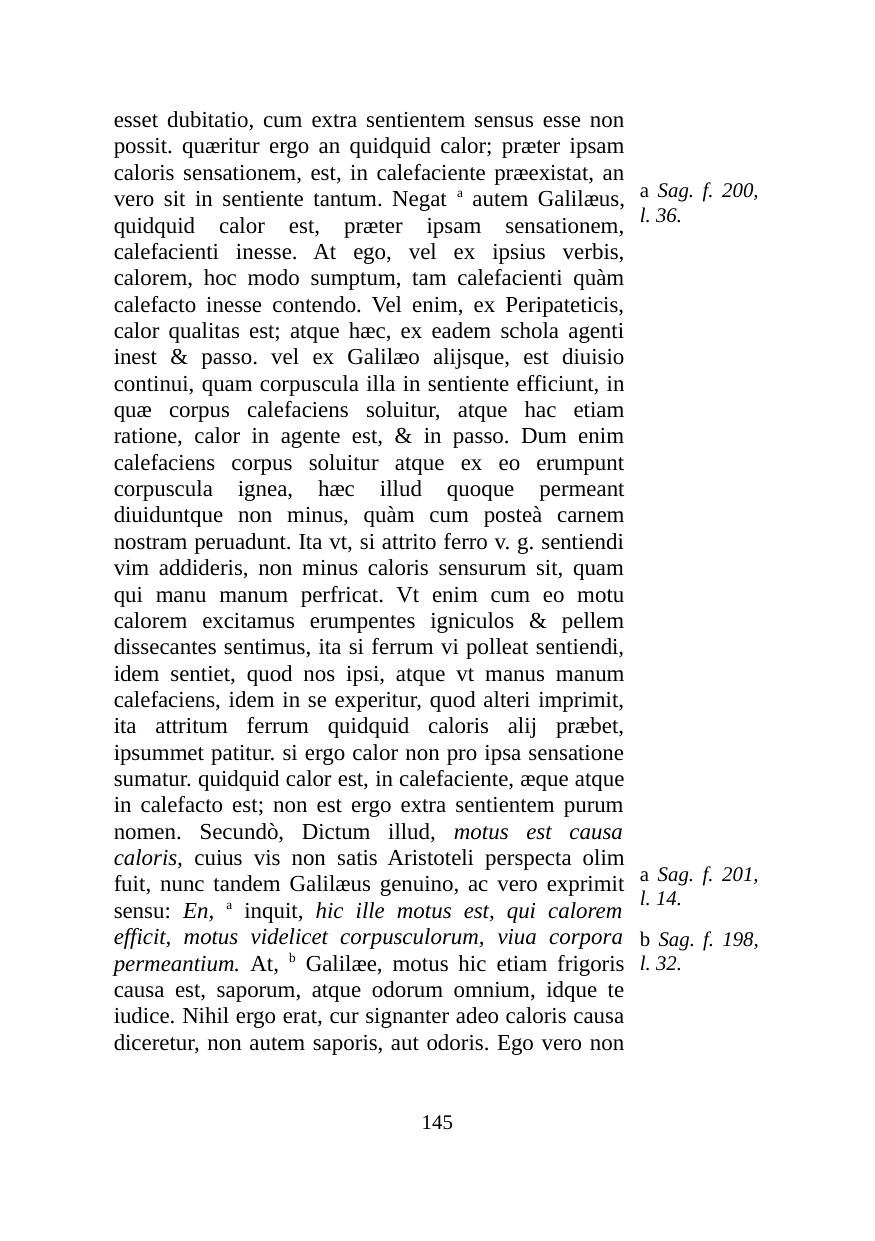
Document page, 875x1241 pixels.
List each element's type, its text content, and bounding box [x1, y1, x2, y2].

table_cell a Sag. f. 200, l. 36. a Sag. f. 201, l. 14. b Sag. f. 198, l. 32. [632, 106, 768, 1055]
